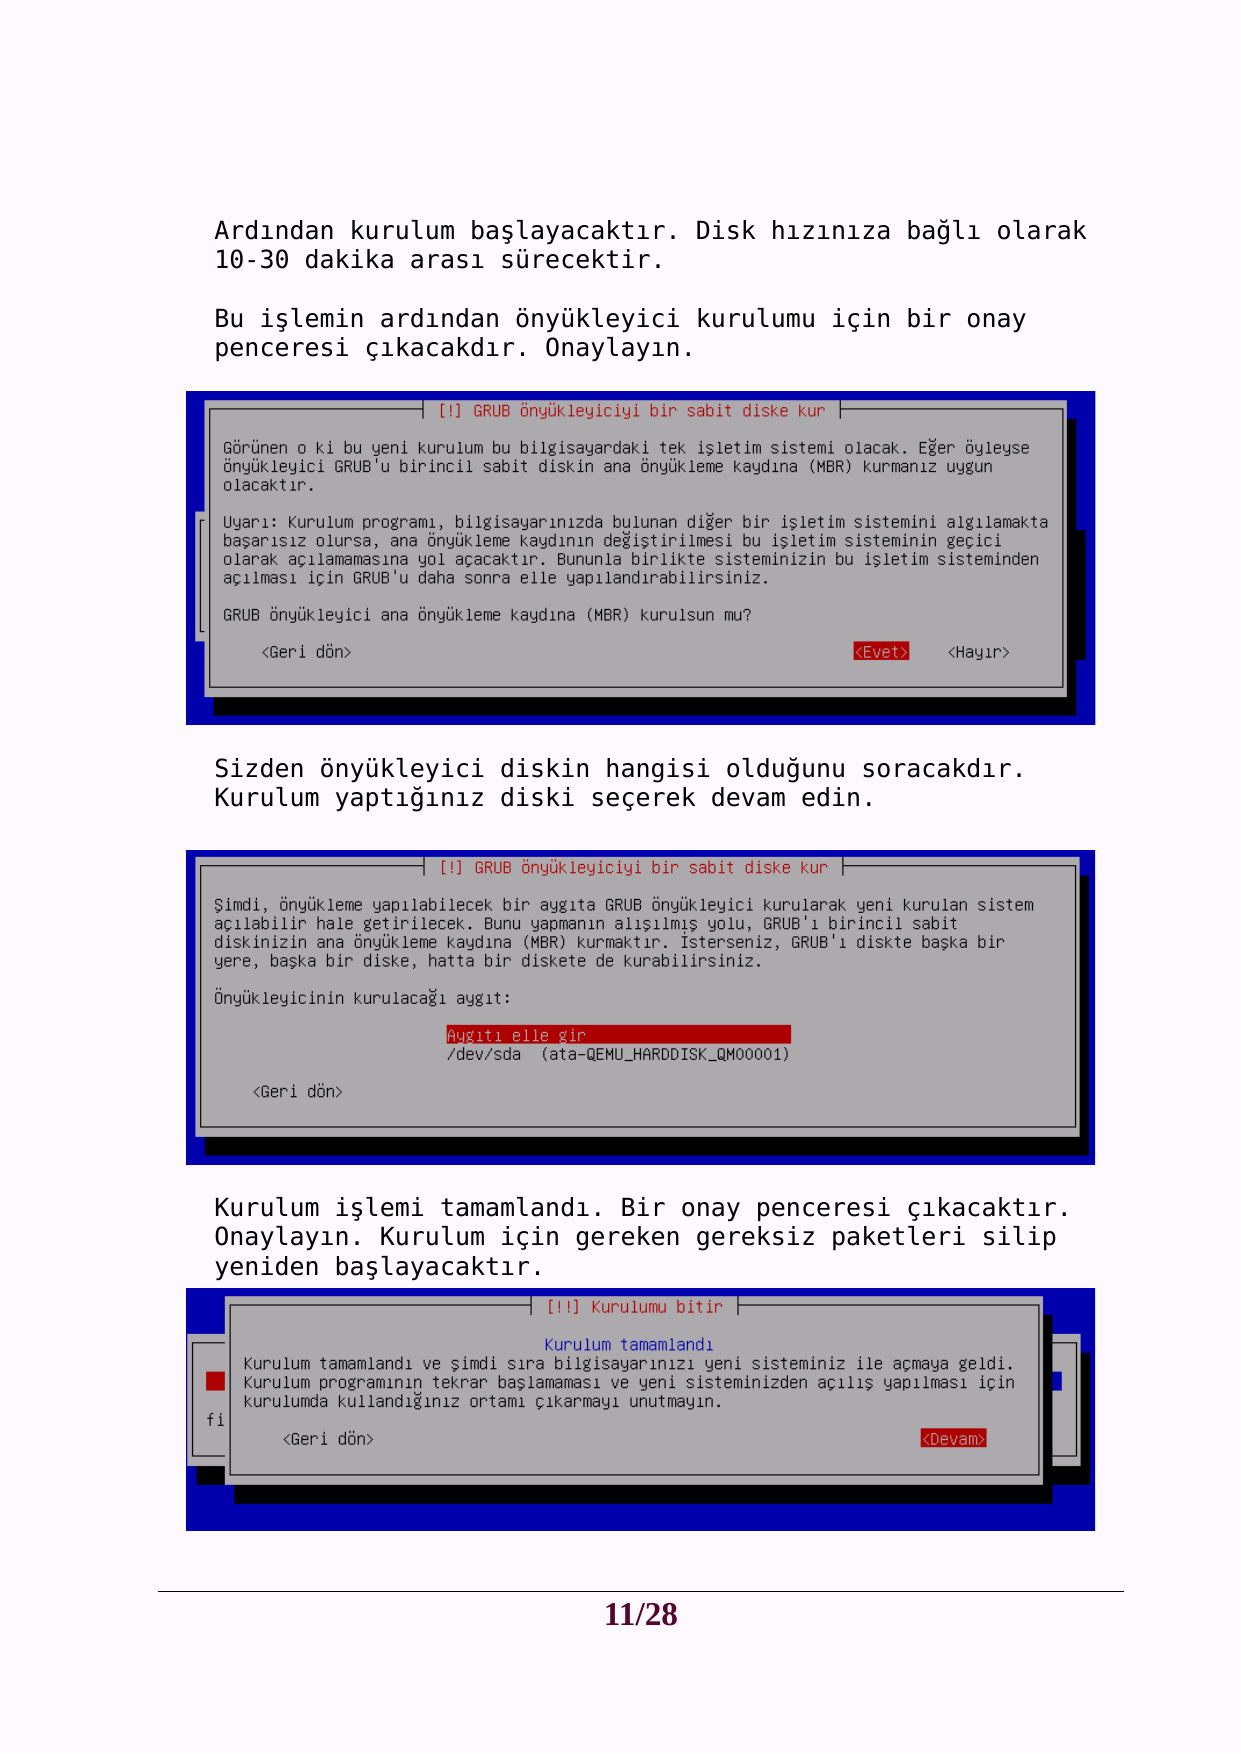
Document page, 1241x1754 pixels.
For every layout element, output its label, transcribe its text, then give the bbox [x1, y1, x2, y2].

text Kurulum işlemi tamamlandı. Bir onay penceresi çıkacaktır. Onaylayın. Kurulum için gereken gereksiz paketleri silip yeniden başlayacaktır. [214, 1193, 1124, 1281]
text Ardından kurulum başlayacaktır. Disk hızınıza bağlı olarak 10-30 dakika arası sürecektir. [214, 187, 1124, 275]
text Sizden önyükleyici diskin hangisi olduğunu soracakdır. Kurulum yaptığınız diski seçerek devam edin. [214, 725, 1124, 812]
picture [186, 391, 1096, 725]
text Bu işlemin ardından önyükleyici kurulumu için bir onay penceresi çıkacakdır. Onaylayın. [214, 304, 1124, 362]
picture [186, 1288, 1096, 1531]
picture [186, 850, 1096, 1165]
